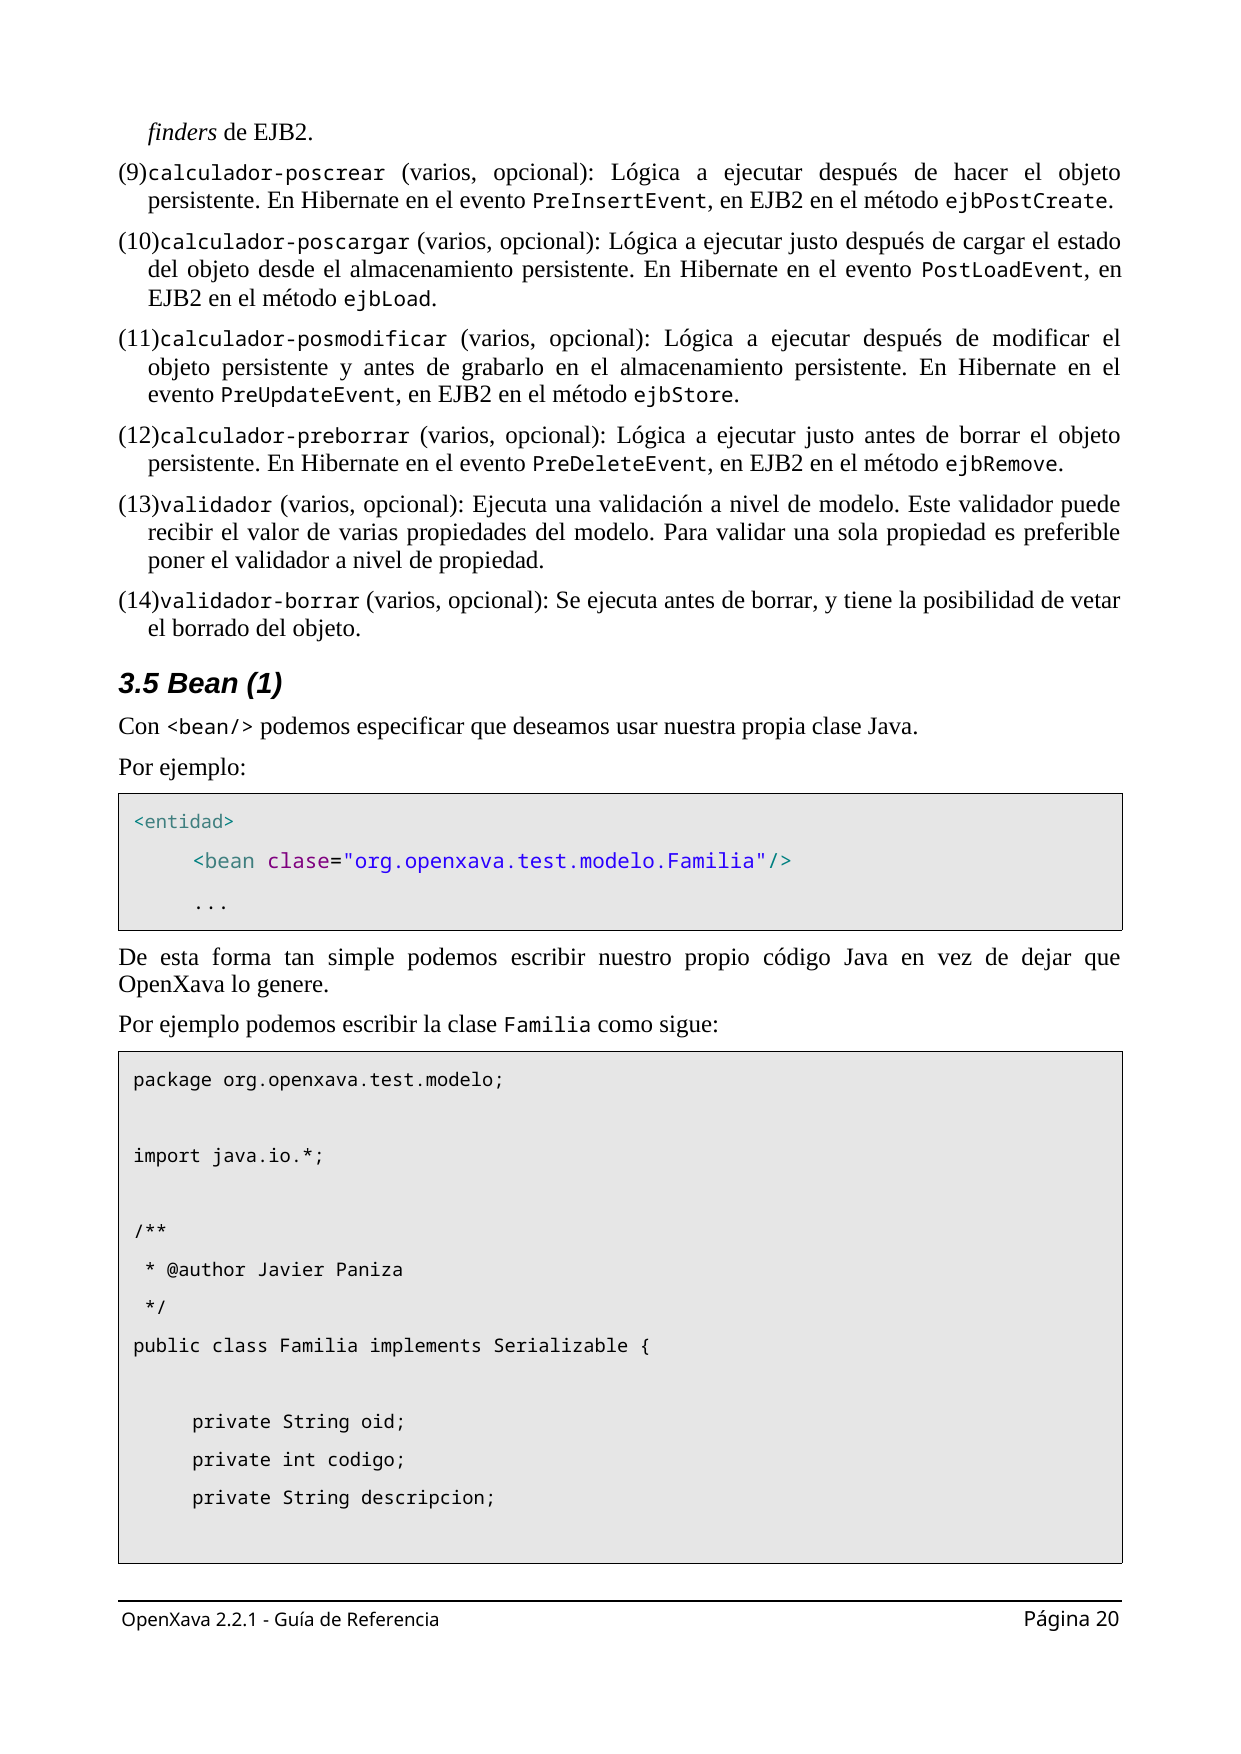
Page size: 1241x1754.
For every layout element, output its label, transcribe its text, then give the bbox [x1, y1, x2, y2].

text ... [119, 872, 1122, 930]
text private String oid; [119, 1393, 1122, 1431]
list calculador-poscrear (varios, opcional): Lógica a ejecutar después de hacer el objeto persistente. En Hibernate en el evento PreInsertEvent, en EJB2 en el método ejbPostCreate. [118, 158, 1122, 215]
text private int codigo; [119, 1431, 1122, 1469]
list validador-borrar (varios, opcional): Se ejecuta antes de borrar, y tiene la posibilidad de vetar el borrado del objeto. [118, 586, 1122, 642]
text * @author Javier Paniza [119, 1241, 1122, 1279]
subtitle Bean (1) [118, 667, 1122, 700]
text */ [119, 1279, 1122, 1317]
text /** [119, 1203, 1122, 1241]
text Por ejemplo podemos escribir la clase Familia como sigue: [118, 1011, 1122, 1039]
text <bean clase="org.openxava.test.modelo.Familia"/> [119, 831, 1122, 872]
text private String descripcion; [119, 1469, 1122, 1507]
text package org.openxava.test.modelo; [119, 1052, 1122, 1089]
list finders de EJB2. [118, 118, 1122, 146]
list calculador-preborrar (varios, opcional): Lógica a ejecutar justo antes de borrar el objeto persistente. En Hibernate en el evento PreDeleteEvent, en EJB2 en el método ejbRemove. [118, 421, 1122, 478]
text import java.io.*; [119, 1127, 1122, 1165]
list calculador-poscargar (varios, opcional): Lógica a ejecutar justo después de cargar el estado del objeto desde el almacenamiento persistente. En Hibernate en el evento PostLoadEvent, en EJB2 en el método ejbLoad. [118, 227, 1122, 312]
text Por ejemplo: [118, 753, 1122, 781]
list calculador-posmodificar (varios, opcional): Lógica a ejecutar después de modificar el objeto persistente y antes de grabarlo en el almacenamiento persistente. En Hibernate en el evento PreUpdateEvent, en EJB2 en el método ejbStore. [118, 324, 1122, 409]
text <entidad> [119, 794, 1122, 831]
text public class Familia implements Serializable { [119, 1317, 1122, 1355]
text Con <bean/> podemos especificar que deseamos usar nuestra propia clase Java. [118, 712, 1122, 741]
text De esta forma tan simple podemos escribir nuestro propio código Java en vez de dejar que OpenXava lo genere. [118, 943, 1122, 998]
list validador (varios, opcional): Ejecuta una validación a nivel de modelo. Este validador puede recibir el valor de varias propiedades del modelo. Para validar una sola propiedad es preferible poner el validador a nivel de propiedad. [118, 490, 1122, 574]
